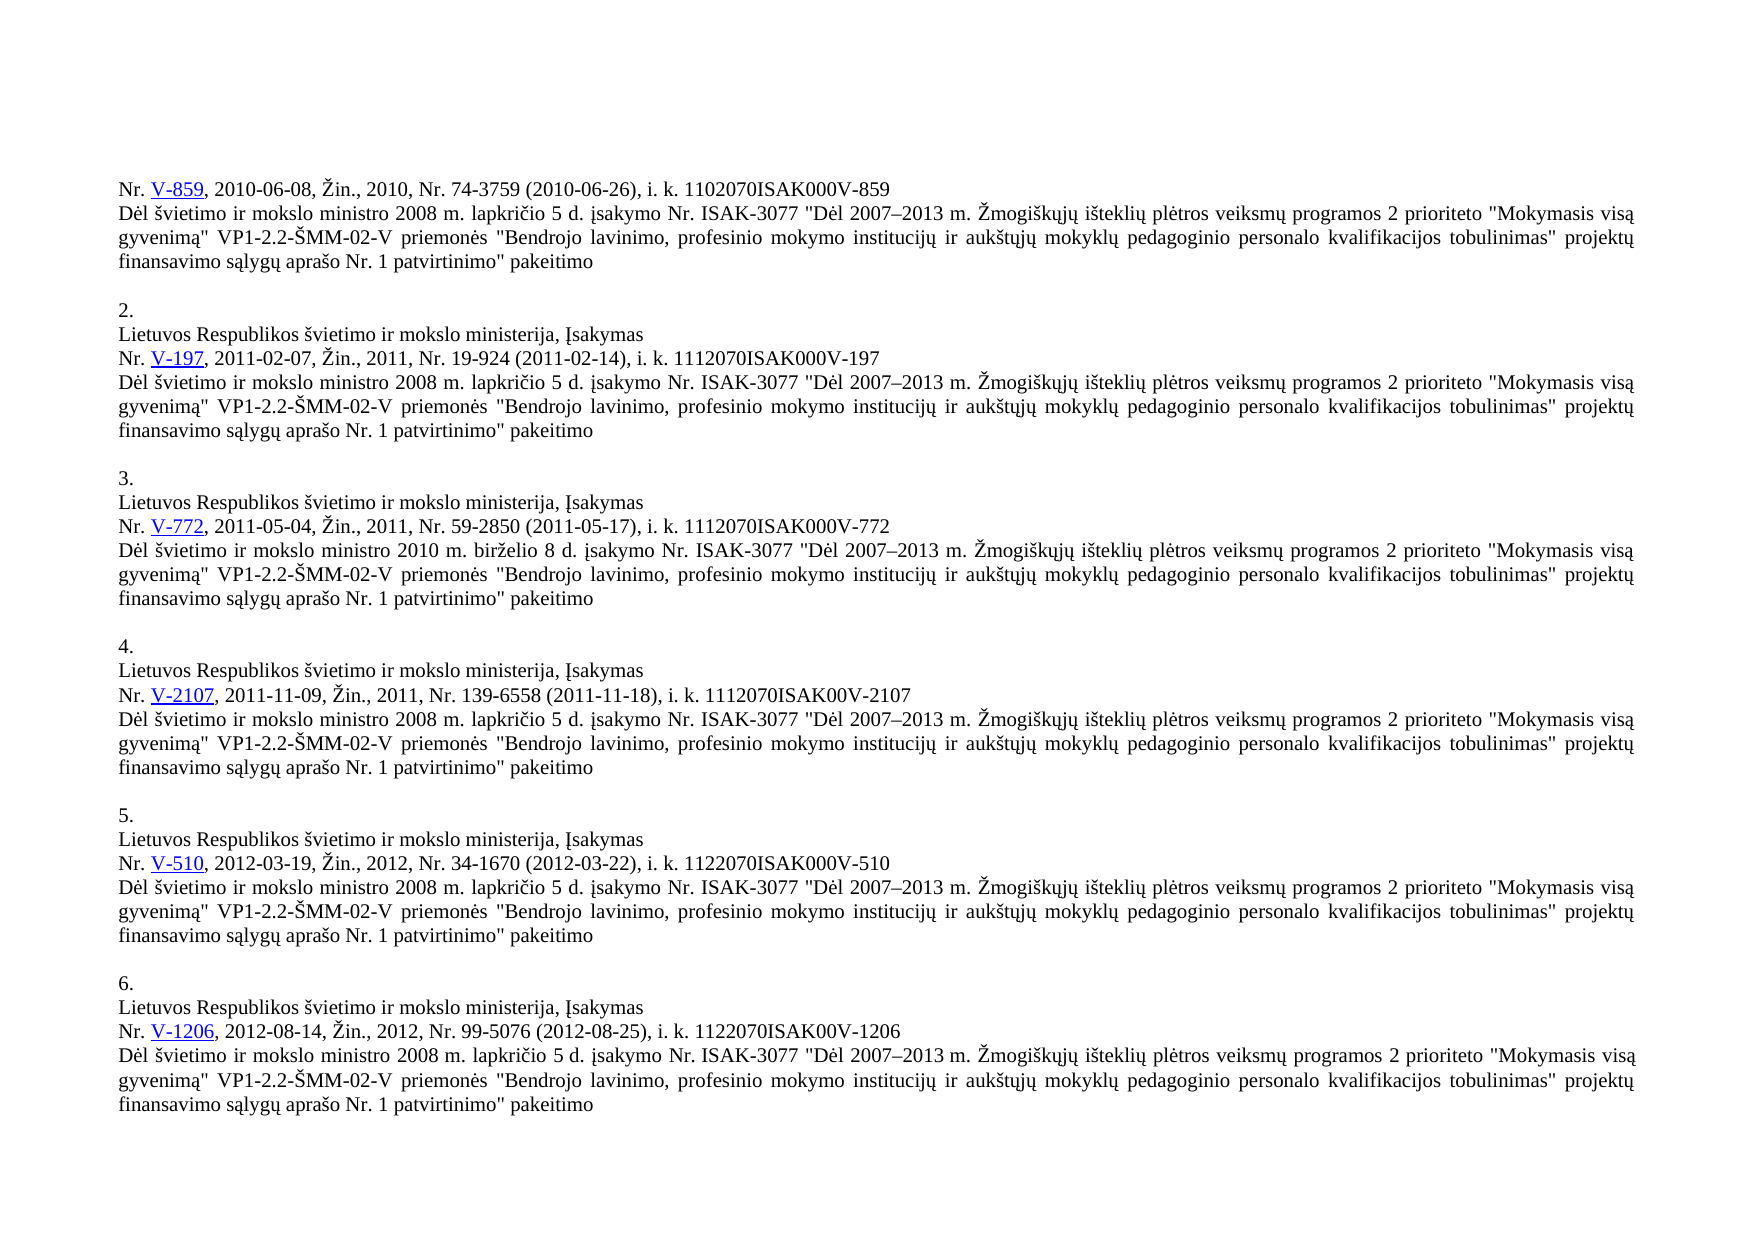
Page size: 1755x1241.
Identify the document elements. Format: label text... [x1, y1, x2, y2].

text Dėl švietimo ir mokslo ministro 2008 m. lapkričio 5 d. įsakymo Nr. ISAK-3077 "Dėl 2007–2013 m. Žmogiškųjų išteklių plėtros veiksmų programos 2 prioriteto "Mokymasis visą gyvenimą" VP1-2.2-ŠMM-02-V priemonės "Bendrojo lavinimo, profesinio mokymo institucijų ir aukštųjų mokyklų pedagoginio personalo kvalifikacijos tobulinimas" projektų finansavimo sąlygų aprašo Nr. 1 patvirtinimo" pakeitimo [118, 201, 1636, 273]
text Lietuvos Respublikos švietimo ir mokslo ministerija, Įsakymas [118, 658, 1636, 682]
text 2. [118, 297, 1636, 322]
text Lietuvos Respublikos švietimo ir mokslo ministerija, Įsakymas [118, 995, 1636, 1019]
text Nr. V-772, 2011-05-04, Žin., 2011, Nr. 59-2850 (2011-05-17), i. k. 1112070ISAK000V-772 [118, 514, 1636, 538]
text Dėl švietimo ir mokslo ministro 2008 m. lapkričio 5 d. įsakymo Nr. ISAK-3077 "Dėl 2007–2013 m. Žmogiškųjų išteklių plėtros veiksmų programos 2 prioriteto "Mokymasis visą gyvenimą" VP1-2.2-ŠMM-02-V priemonės "Bendrojo lavinimo, profesinio mokymo institucijų ir aukštųjų mokyklų pedagoginio personalo kvalifikacijos tobulinimas" projektų finansavimo sąlygų aprašo Nr. 1 patvirtinimo" pakeitimo [118, 370, 1636, 442]
text 5. [118, 803, 1636, 827]
text 4. [118, 634, 1636, 658]
text Nr. V-2107, 2011-11-09, Žin., 2011, Nr. 139-6558 (2011-11-18), i. k. 1112070ISAK00V-2107 [118, 682, 1636, 707]
text Nr. V-859, 2010-06-08, Žin., 2010, Nr. 74-3759 (2010-06-26), i. k. 1102070ISAK000V-859 [118, 177, 1636, 201]
text Dėl švietimo ir mokslo ministro 2008 m. lapkričio 5 d. įsakymo Nr. ISAK-3077 "Dėl 2007–2013 m. Žmogiškųjų išteklių plėtros veiksmų programos 2 prioriteto "Mokymasis visą gyvenimą" VP1-2.2-ŠMM-02-V priemonės "Bendrojo lavinimo, profesinio mokymo institucijų ir aukštųjų mokyklų pedagoginio personalo kvalifikacijos tobulinimas" projektų finansavimo sąlygų aprašo Nr. 1 patvirtinimo" pakeitimo [118, 1043, 1636, 1116]
text Nr. V-197, 2011-02-07, Žin., 2011, Nr. 19-924 (2011-02-14), i. k. 1112070ISAK000V-197 [118, 346, 1636, 370]
text Dėl švietimo ir mokslo ministro 2008 m. lapkričio 5 d. įsakymo Nr. ISAK-3077 "Dėl 2007–2013 m. Žmogiškųjų išteklių plėtros veiksmų programos 2 prioriteto "Mokymasis visą gyvenimą" VP1-2.2-ŠMM-02-V priemonės "Bendrojo lavinimo, profesinio mokymo institucijų ir aukštųjų mokyklų pedagoginio personalo kvalifikacijos tobulinimas" projektų finansavimo sąlygų aprašo Nr. 1 patvirtinimo" pakeitimo [118, 707, 1636, 779]
text Lietuvos Respublikos švietimo ir mokslo ministerija, Įsakymas [118, 490, 1636, 514]
text Dėl švietimo ir mokslo ministro 2010 m. birželio 8 d. įsakymo Nr. ISAK-3077 "Dėl 2007–2013 m. Žmogiškųjų išteklių plėtros veiksmų programos 2 prioriteto "Mokymasis visą gyvenimą" VP1-2.2-ŠMM-02-V priemonės "Bendrojo lavinimo, profesinio mokymo institucijų ir aukštųjų mokyklų pedagoginio personalo kvalifikacijos tobulinimas" projektų finansavimo sąlygų aprašo Nr. 1 patvirtinimo" pakeitimo [118, 538, 1636, 610]
text 3. [118, 466, 1636, 490]
text Lietuvos Respublikos švietimo ir mokslo ministerija, Įsakymas [118, 827, 1636, 851]
text 6. [118, 971, 1636, 995]
text Nr. V-510, 2012-03-19, Žin., 2012, Nr. 34-1670 (2012-03-22), i. k. 1122070ISAK000V-510 [118, 851, 1636, 875]
text Dėl švietimo ir mokslo ministro 2008 m. lapkričio 5 d. įsakymo Nr. ISAK-3077 "Dėl 2007–2013 m. Žmogiškųjų išteklių plėtros veiksmų programos 2 prioriteto "Mokymasis visą gyvenimą" VP1-2.2-ŠMM-02-V priemonės "Bendrojo lavinimo, profesinio mokymo institucijų ir aukštųjų mokyklų pedagoginio personalo kvalifikacijos tobulinimas" projektų finansavimo sąlygų aprašo Nr. 1 patvirtinimo" pakeitimo [118, 875, 1636, 947]
text Nr. V-1206, 2012-08-14, Žin., 2012, Nr. 99-5076 (2012-08-25), i. k. 1122070ISAK00V-1206 [118, 1019, 1636, 1043]
text Lietuvos Respublikos švietimo ir mokslo ministerija, Įsakymas [118, 322, 1636, 346]
